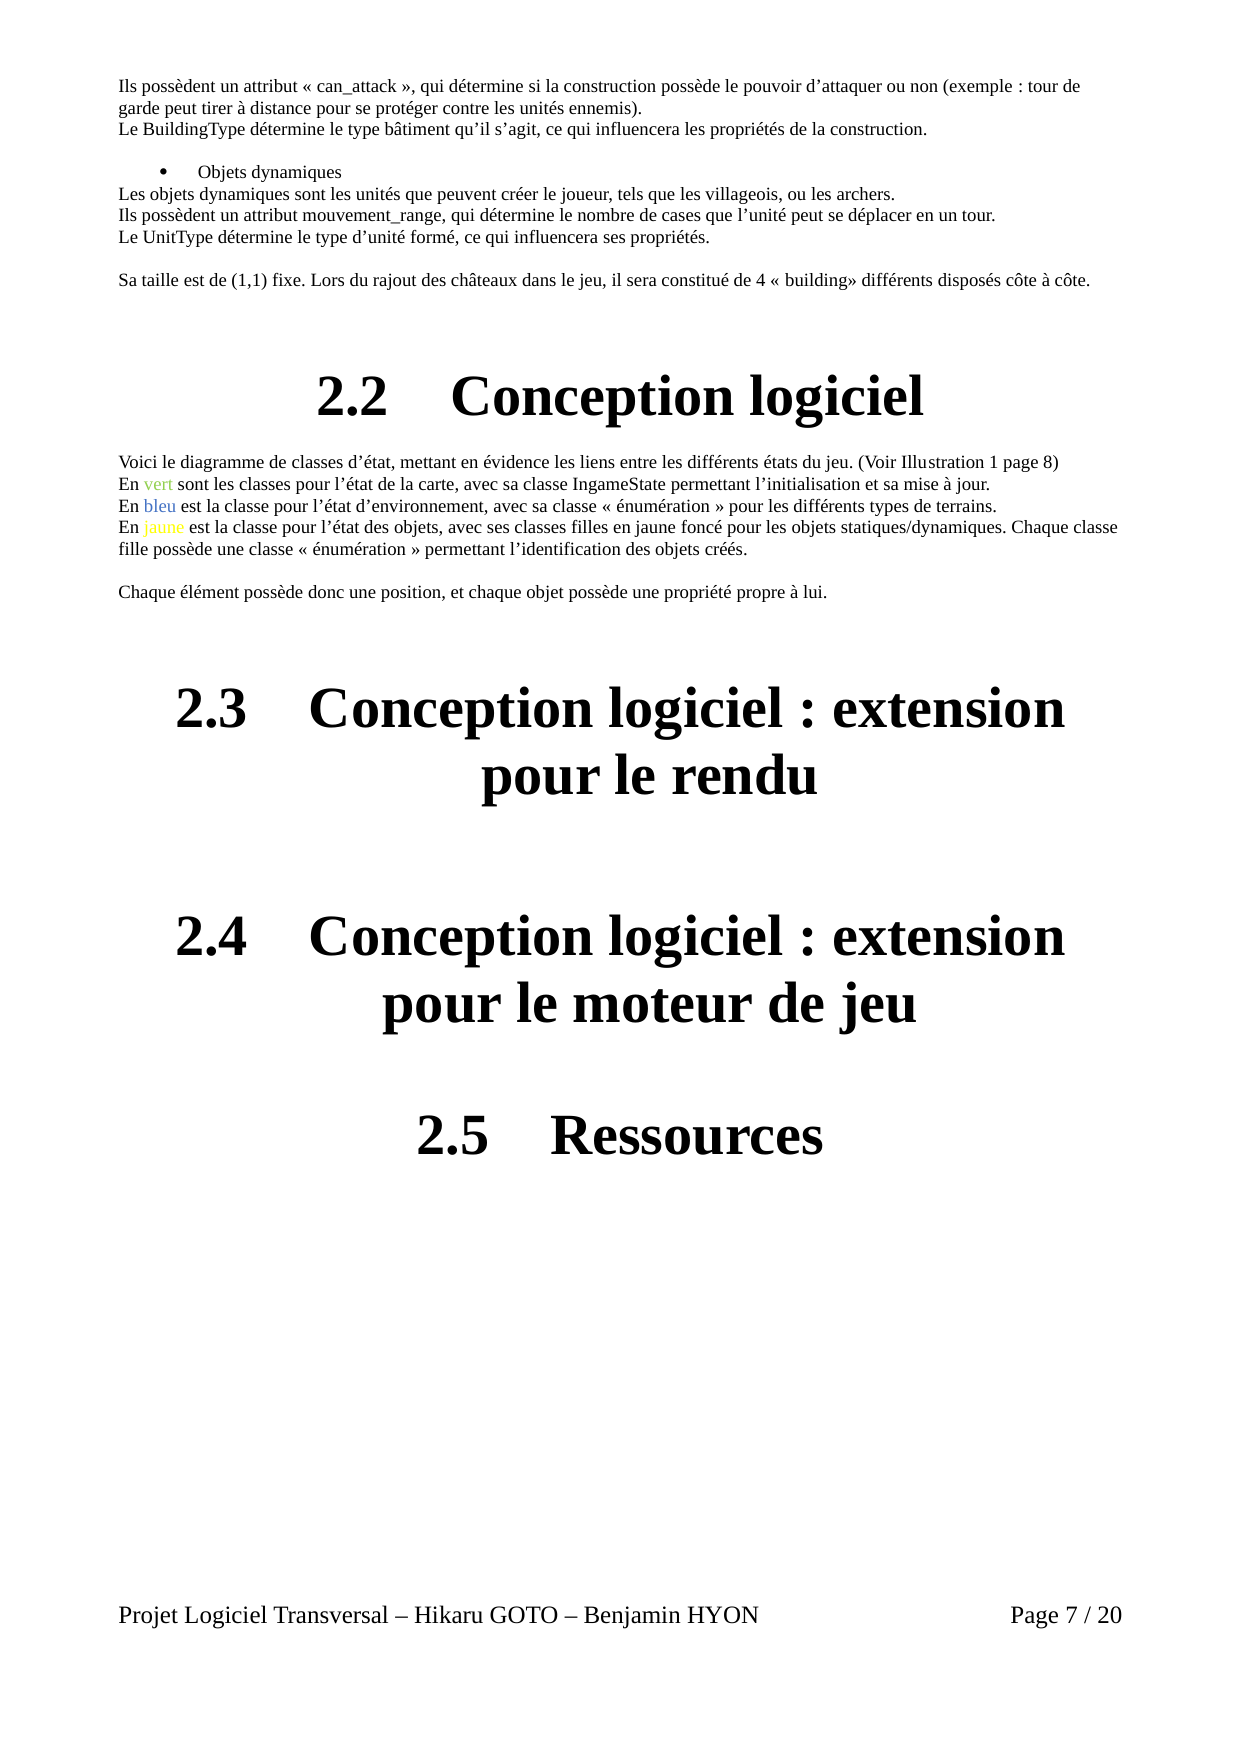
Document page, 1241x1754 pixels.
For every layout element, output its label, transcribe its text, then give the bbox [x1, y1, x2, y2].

text Sa taille est de (1,1) fixe. Lors du rajout des châteaux dans le jeu, il sera constitué de 4 « building» différents disposés côte à côte. [118, 269, 1122, 291]
text Ils possèdent un attribut mouvement_range, qui détermine le nombre de cases que l’unité peut se déplacer en un tour. [118, 204, 1122, 226]
text Le UnitType détermine le type d’unité formé, ce qui influencera ses propriétés. [118, 226, 1122, 247]
subtitle Ressources [118, 1099, 1122, 1167]
subtitle Conception logiciel : extension pour le moteur de jeu [118, 900, 1122, 1034]
subtitle Conception logiciel : extension pour le rendu [118, 672, 1122, 807]
subtitle Conception logiciel [118, 361, 1122, 428]
list Objets dynamiques [160, 161, 1122, 183]
text Ils possèdent un attribut « can_attack », qui détermine si la construction possède le pouvoir d’attaquer ou non (exemple : tour de garde peut tirer à distance pour se protéger contre les unités ennemis). [118, 75, 1122, 118]
text Chaque élément possède donc une position, et chaque objet possède une propriété propre à lui. [118, 581, 1122, 602]
text Le BuildingType détermine le type bâtiment qu’il s’agit, ce qui influencera les propriétés de la construction. [118, 118, 1122, 140]
text En vert sont les classes pour l’état de la carte, avec sa classe IngameState permettant l’initialisation et sa mise à jour. [118, 473, 1122, 494]
text En bleu est la classe pour l’état d’environnement, avec sa classe « énumération » pour les différents types de terrains. [118, 494, 1122, 516]
text En jaune est la classe pour l’état des objets, avec ses classes filles en jaune foncé pour les objets statiques/dynamiques. Chaque classe fille possède une classe « énumération » permettant l’identification des objets créés. [118, 516, 1122, 559]
text Les objets dynamiques sont les unités que peuvent créer le joueur, tels que les villageois, ou les archers. [118, 183, 1122, 204]
text Voici le diagramme de classes d’état, mettant en évidence les liens entre les différents états du jeu. (Voir Illustration 1 page 8) [118, 451, 1122, 473]
